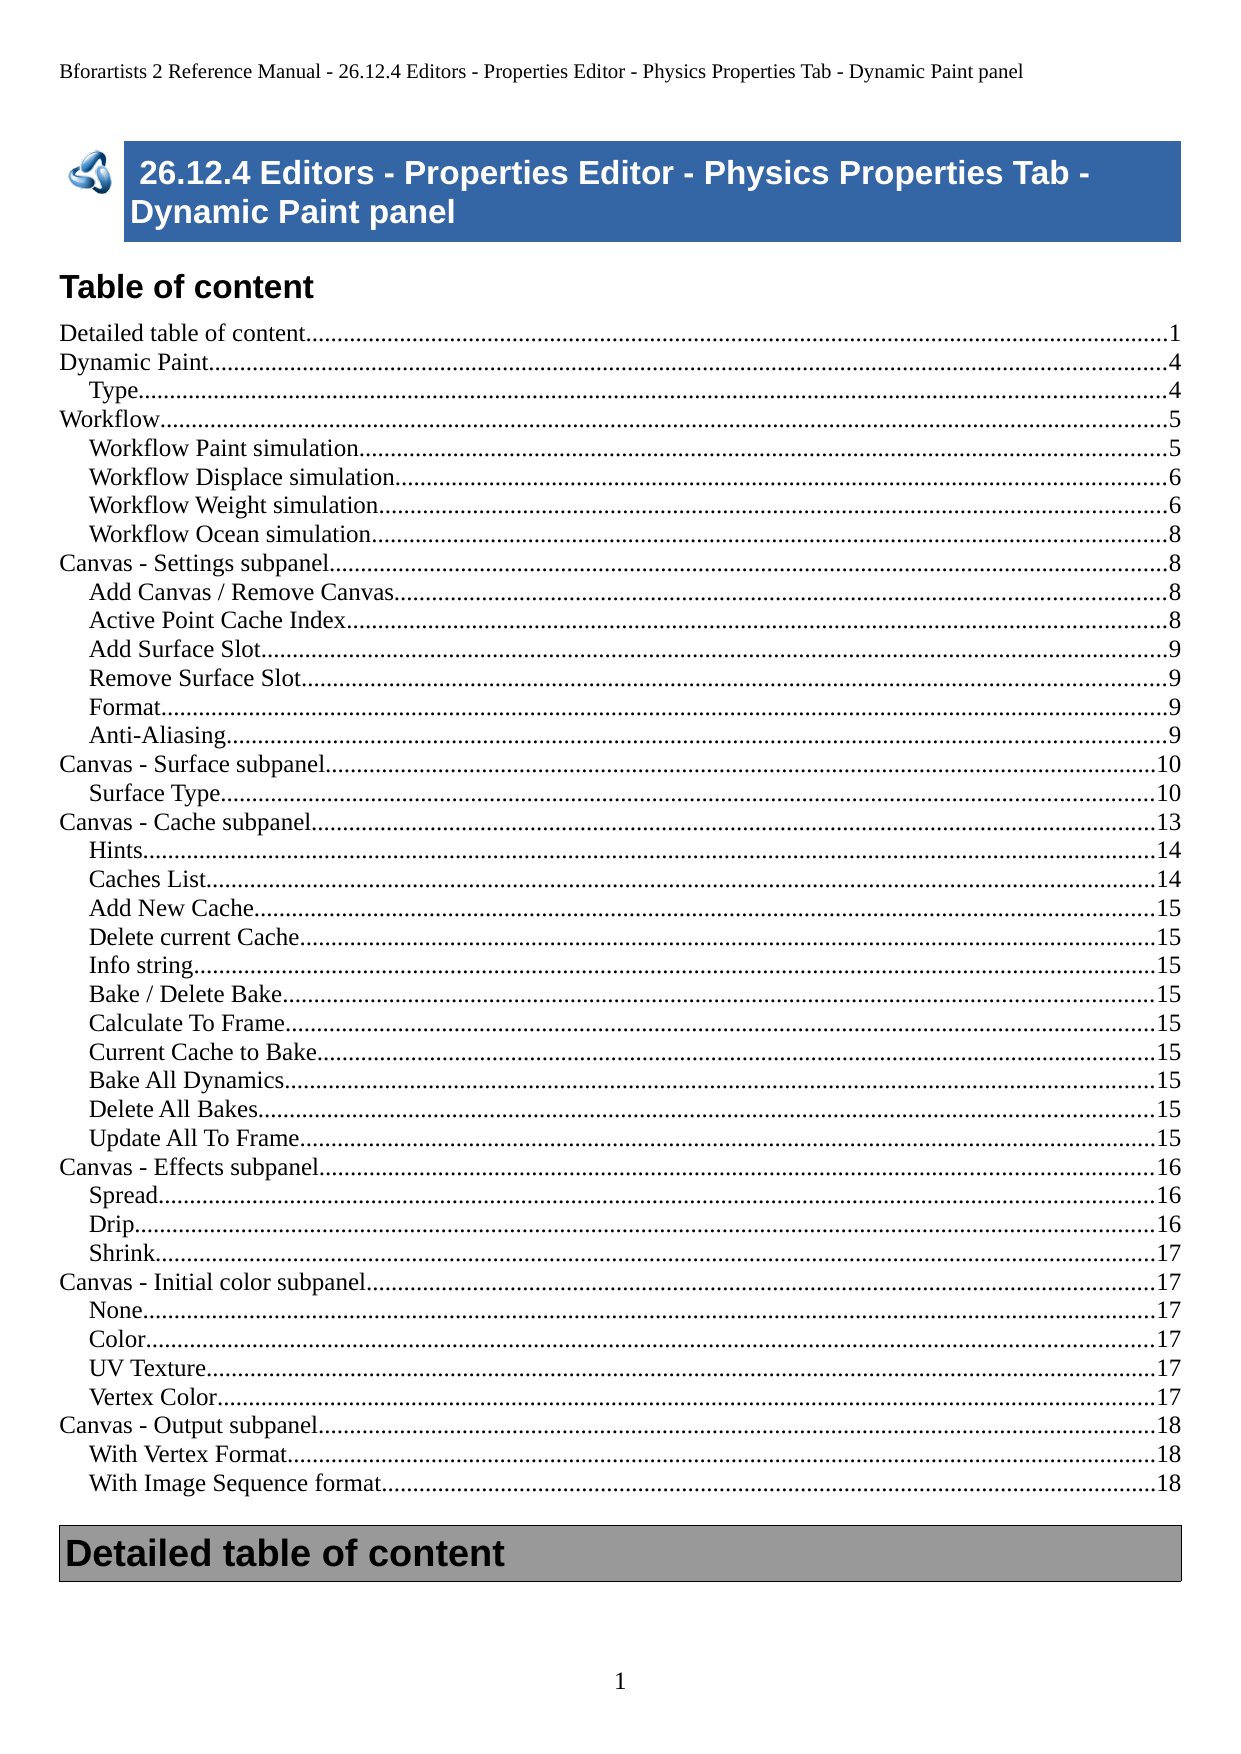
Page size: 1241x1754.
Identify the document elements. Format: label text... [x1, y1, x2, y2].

text Add Canvas / Remove Canvas 8 [88, 577, 1181, 605]
text Anti-Aliasing 9 [88, 720, 1181, 749]
text Caches List 14 [88, 864, 1181, 893]
text Format 9 [88, 692, 1181, 720]
text Workflow Displace simulation 6 [88, 462, 1181, 490]
text Canvas - Initial color subpanel 17 [59, 1267, 1181, 1295]
text With Vertex Format 18 [88, 1439, 1181, 1468]
text Spread 16 [88, 1180, 1181, 1209]
text Canvas - Output subpanel 18 [59, 1410, 1181, 1439]
text Bake / Delete Bake 15 [88, 979, 1181, 1008]
text With Image Sequence format 18 [88, 1468, 1181, 1497]
text Hints 14 [88, 835, 1181, 864]
text Current Cache to Bake 15 [88, 1037, 1181, 1065]
text Workflow Paint simulation 5 [88, 433, 1181, 462]
table_header [59, 141, 124, 242]
text Update All To Frame 15 [88, 1123, 1181, 1152]
text Shrink 17 [88, 1238, 1181, 1267]
text Vertex Color 17 [88, 1382, 1181, 1410]
text None 17 [88, 1295, 1181, 1324]
picture [65, 147, 114, 197]
table_header 26.12.4 Editors - Properties Editor - Physics Properties Tab - Dynamic Paint panel [124, 141, 1181, 242]
text Remove Surface Slot 9 [88, 663, 1181, 692]
text Drip 16 [88, 1209, 1181, 1238]
text Add Surface Slot 9 [88, 634, 1181, 663]
text Delete current Cache 15 [88, 922, 1181, 950]
text Bake All Dynamics 15 [88, 1065, 1181, 1094]
text Info string 15 [88, 950, 1181, 979]
text Detailed table of content 1 [59, 318, 1181, 347]
text Dynamic Paint 4 [59, 347, 1181, 375]
table_header Detailed table of content [60, 1526, 1181, 1581]
text Canvas - Surface subpanel 10 [59, 749, 1181, 778]
text Canvas - Cache subpanel 13 [59, 807, 1181, 835]
text UV Texture 17 [88, 1353, 1181, 1382]
subtitle Table of content [59, 267, 1181, 305]
text Delete All Bakes 15 [88, 1094, 1181, 1123]
text Workflow 5 [59, 404, 1181, 433]
text Workflow Weight simulation 6 [88, 490, 1181, 519]
text Canvas - Effects subpanel 16 [59, 1152, 1181, 1180]
text Surface Type 10 [88, 778, 1181, 807]
text Workflow Ocean simulation 8 [88, 519, 1181, 548]
text Active Point Cache Index 8 [88, 605, 1181, 634]
text Canvas - Settings subpanel 8 [59, 548, 1181, 577]
text Calculate To Frame 15 [88, 1008, 1181, 1037]
text Color 17 [88, 1324, 1181, 1353]
text Add New Cache 15 [88, 893, 1181, 922]
text Type 4 [88, 375, 1181, 404]
